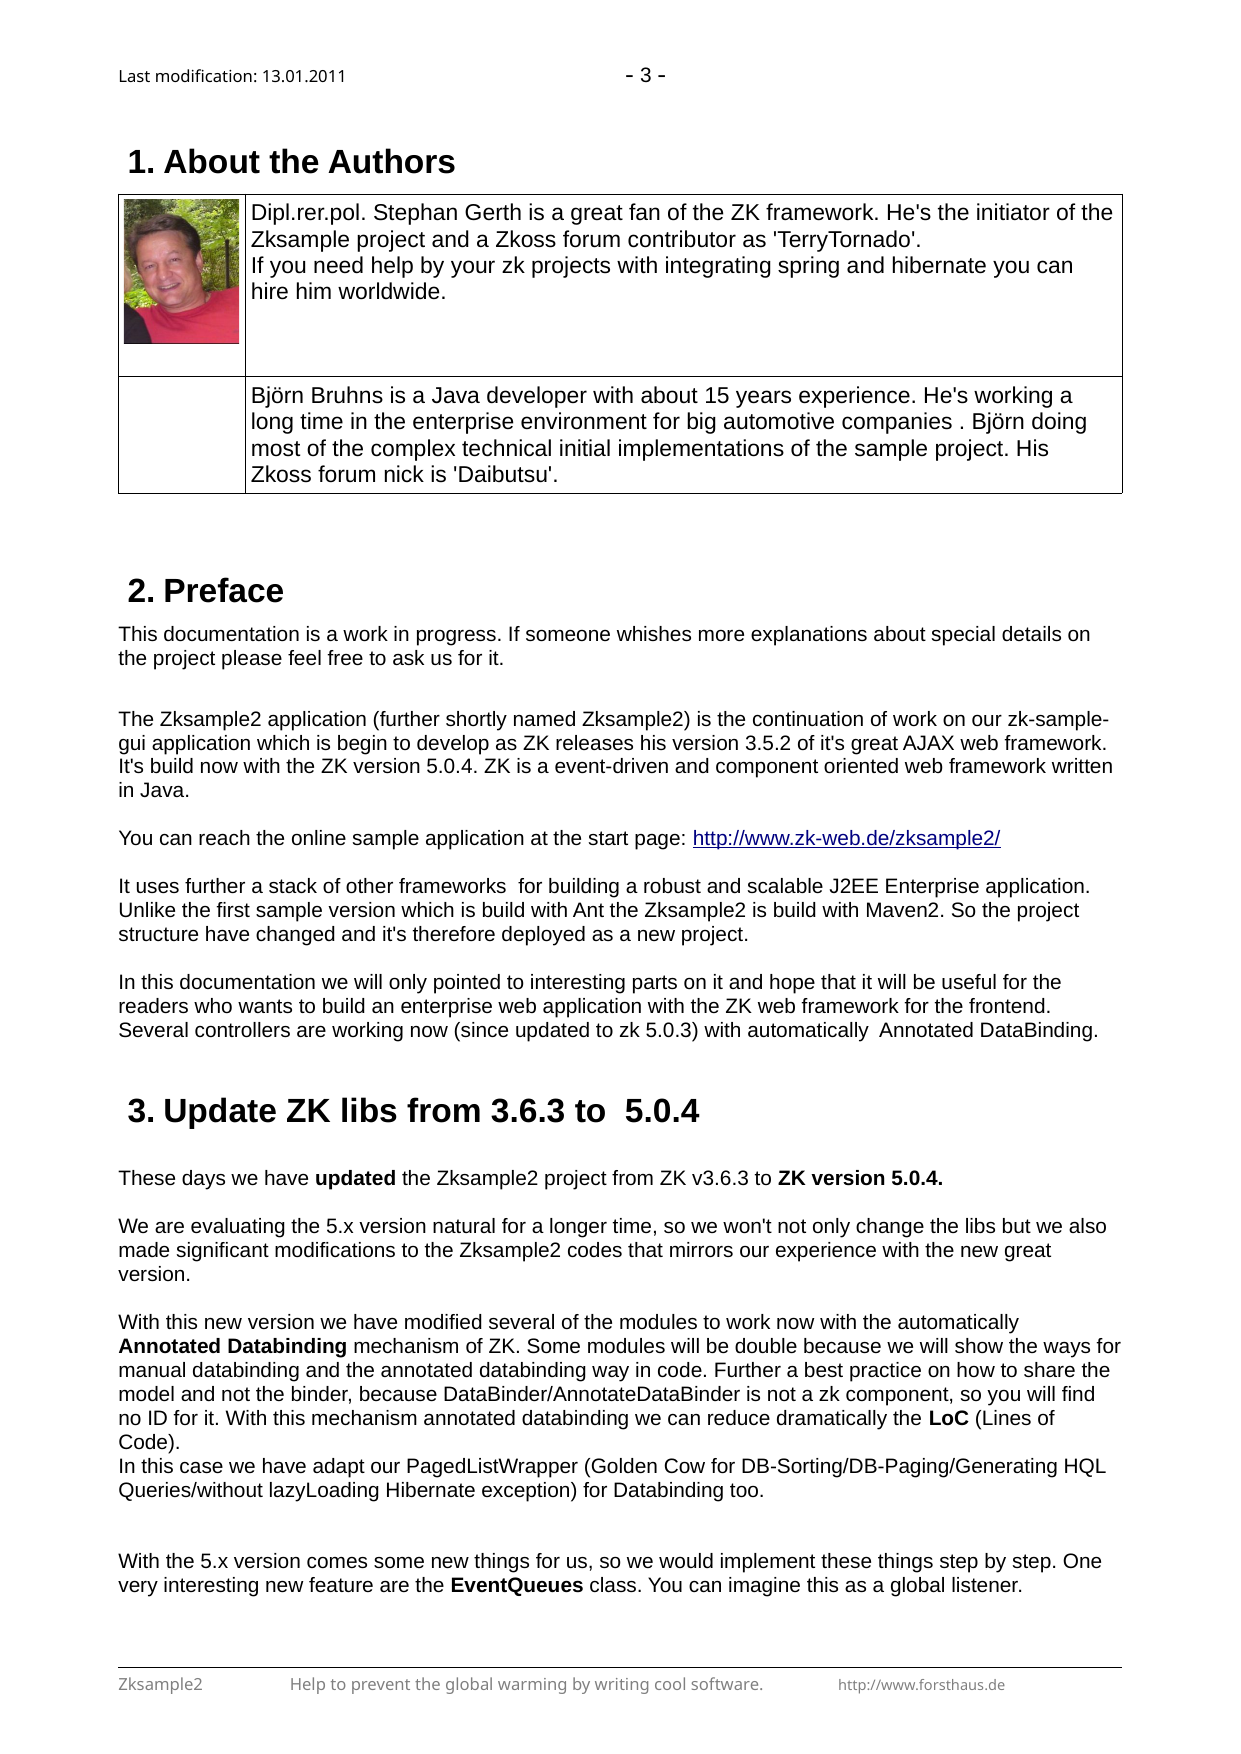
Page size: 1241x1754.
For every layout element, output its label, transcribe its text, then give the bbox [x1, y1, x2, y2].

text You can reach the online sample application at the start page: http://www.zk-web.de/zksample2/ [118, 826, 1122, 850]
subtitle Update ZK libs from 3.6.3 to 5.0.4 [118, 1091, 1122, 1129]
text In this case we have adapt our PagedListWrapper (Golden Cow for DB-Sorting/DB-Paging/Generating HQL Queries/without lazyLoading Hibernate exception) for Databinding too. [118, 1453, 1122, 1501]
text It uses further a stack of other frameworks for building a robust and scalable J2EE Enterprise application. Unlike the first sample version which is build with Ant the Zksample2 is build with Maven2. So the project structure have changed and it's therefore deployed as a new project. [118, 874, 1122, 946]
text The Zksample2 application (further shortly named Zksample2) is the continuation of work on our zk-sample-gui application which is begin to develop as ZK releases his version 3.5.2 of it's great AJAX web framework. It's build now with the ZK version 5.0.4. ZK is a event-driven and component oriented web framework written in Java. [118, 706, 1122, 802]
table_header [119, 195, 245, 376]
table_cell [119, 377, 245, 493]
text Several controllers are working now (since updated to zk 5.0.3) with automatically Annotated DataBinding. [118, 1018, 1122, 1042]
subtitle About the Authors [118, 142, 1122, 181]
subtitle Preface [118, 571, 1122, 609]
text These days we have updated the Zksample2 project from ZK v3.6.3 to ZK version 5.0.4. [118, 1166, 1122, 1190]
table_cell Björn Bruhns is a Java developer with about 15 years experience. He's working a long time in the enterprise environment for big automotive companies . Björn doing most of the complex technical initial implementations of the sample project. His Zkoss forum nick is 'Daibutsu'. [246, 377, 1122, 493]
text We are evaluating the 5.x version natural for a longer time, so we won't not only change the libs but we also made significant modifications to the Zksample2 codes that mirrors our experience with the new great version. [118, 1214, 1122, 1286]
picture [123, 199, 240, 344]
text In this documentation we will only pointed to interesting parts on it and hope that it will be useful for the readers who wants to build an enterprise web application with the ZK web framework for the frontend. [118, 970, 1122, 1018]
text This documentation is a work in progress. If someone whishes more explanations about special details on the project please feel free to ask us for it. [118, 622, 1122, 670]
table_header Dipl.rer.pol. Stephan Gerth is a great fan of the ZK framework. He's the initiator of the Zksample project and a Zkoss forum contributor as 'TerryTornado'. If you need help by your zk projects with integrating spring and hibernate you can hire him worldwide. [246, 195, 1122, 376]
text With this new version we have modified several of the modules to work now with the automatically Annotated Databinding mechanism of ZK. Some modules will be double because we will show the ways for manual databinding and the annotated databinding way in code. Further a best practice on how to share the model and not the binder, because DataBinder/AnnotateDataBinder is not a zk component, so you will find no ID for it. With this mechanism annotated databinding we can reduce dramatically the LoC (Lines of Code). [118, 1310, 1122, 1453]
text With the 5.x version comes some new things for us, so we would implement these things step by step. One very interesting new feature are the EventQueues class. You can imagine this as a global listener. [118, 1549, 1122, 1597]
